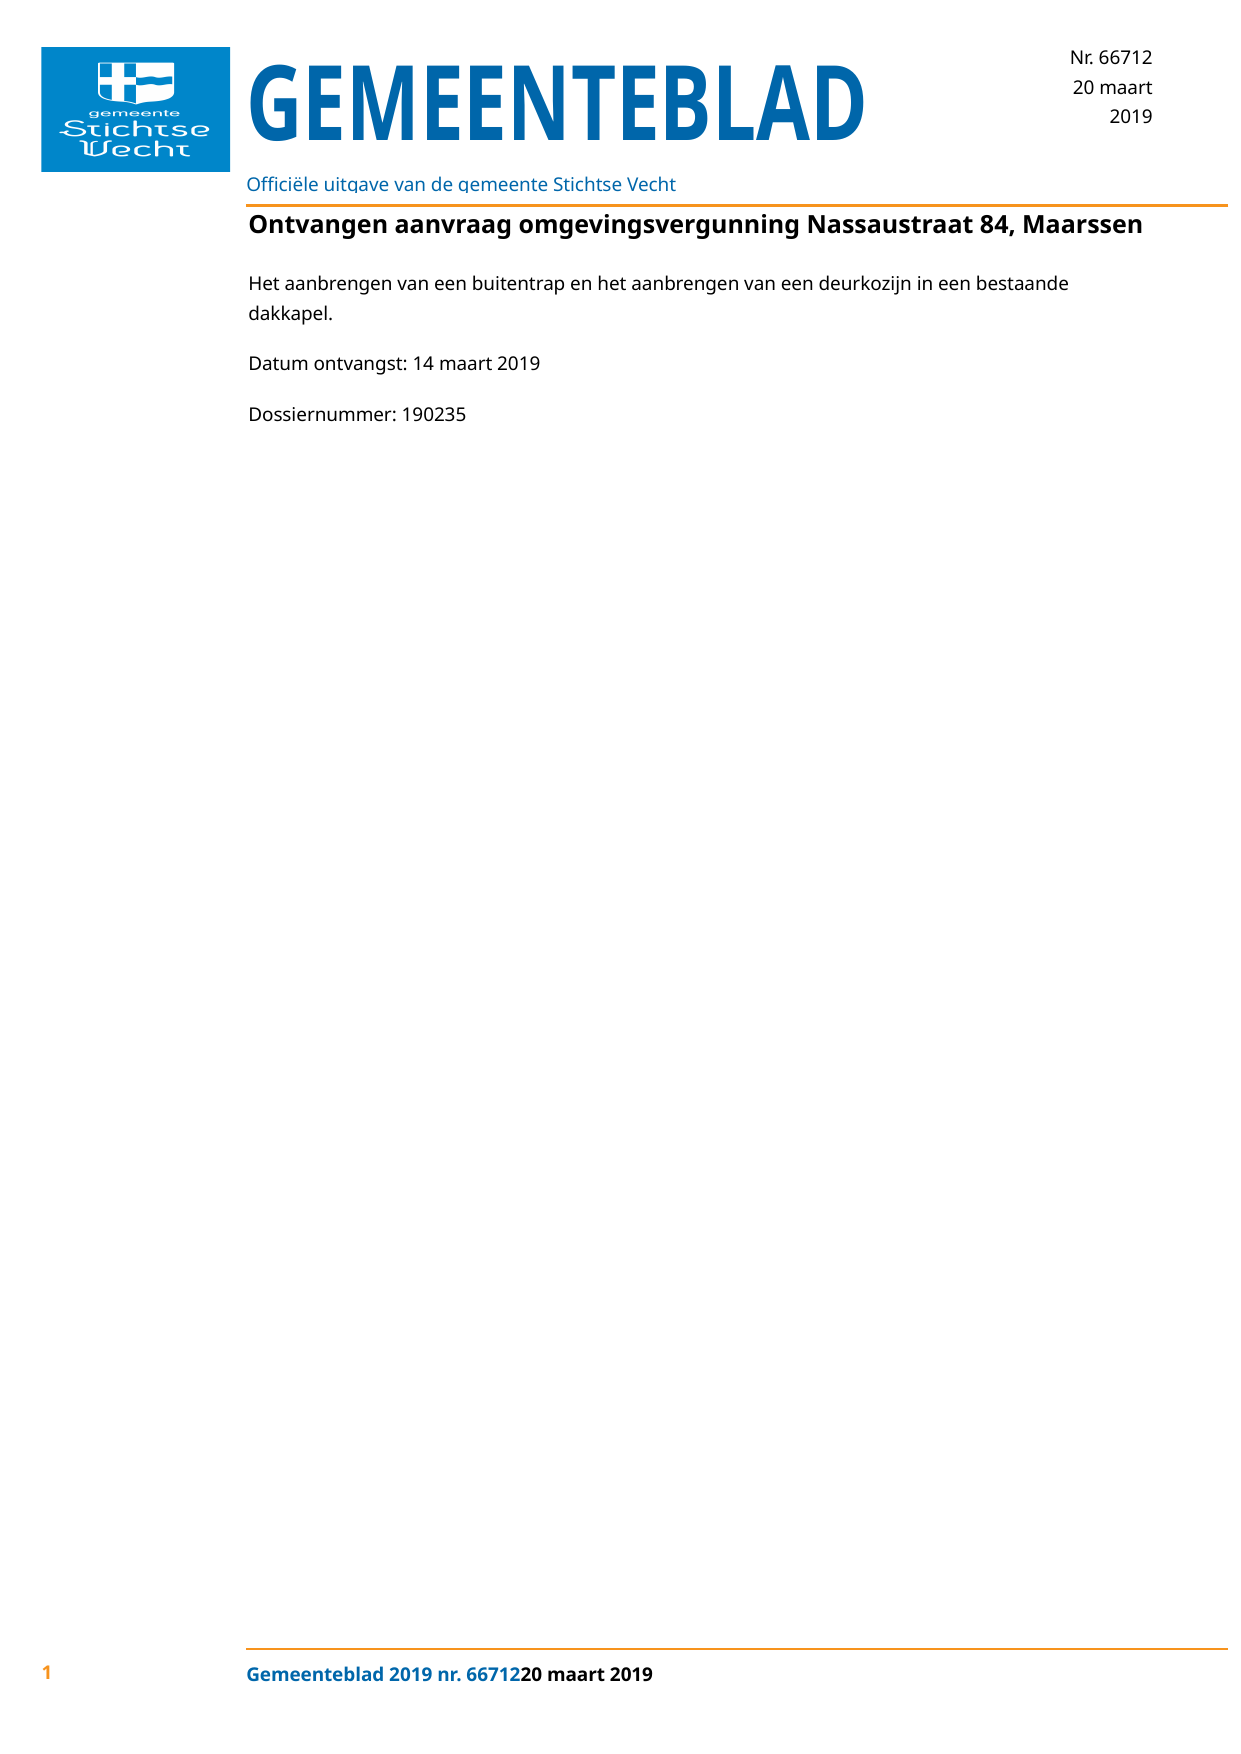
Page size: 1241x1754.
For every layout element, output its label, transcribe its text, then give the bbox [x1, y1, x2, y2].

text Dossiernummer: 190235 [248, 401, 1152, 426]
text Het aanbrengen van een buitentrap en het aanbrengen van een deurkozijn in een bestaande dakkapel. [248, 270, 1152, 326]
text Datum ontvangst: 14 maart 2019 [248, 350, 1152, 376]
picture [99, 63, 135, 101]
picture [137, 63, 174, 103]
text Ontvangen aanvraag omgevingsvergunning Nassaustraat 84, Maarssen [248, 207, 1152, 241]
